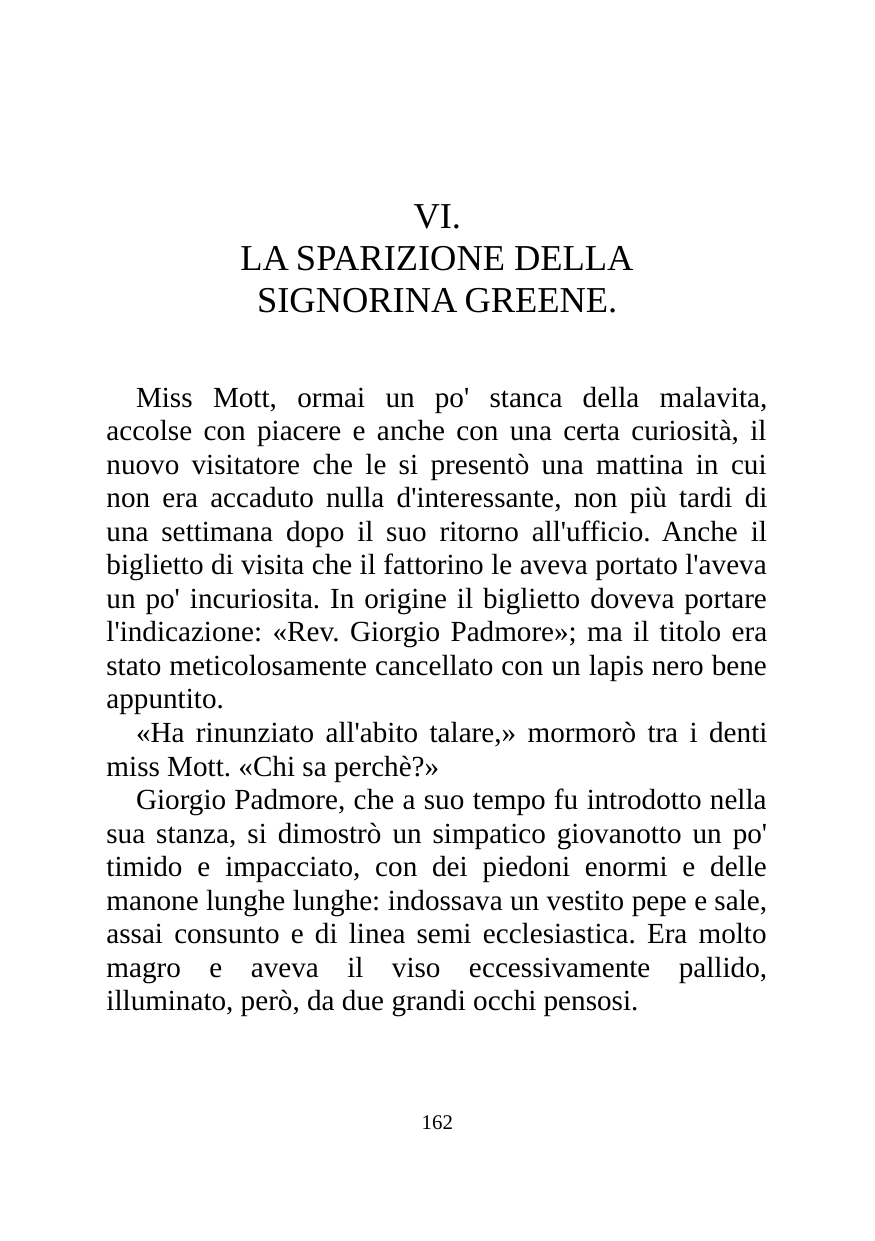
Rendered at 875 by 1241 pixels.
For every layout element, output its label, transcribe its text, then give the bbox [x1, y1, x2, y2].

text Giorgio Padmore, che a suo tempo fu introdotto nella sua stanza, si dimostrò un simpatico giovanotto un po' timido e impacciato, con dei piedoni enormi e delle manone lunghe lunghe: indossava un vestito pepe e sale, assai consunto e di linea semi ecclesiastica. Era molto magro e aveva il viso eccessivamente pallido, illuminato, però, da due grandi occhi pensosi. [106, 782, 768, 1017]
text Miss Mott, ormai un po' stanca della malavita, accolse con piacere e anche con una certa curiosità, il nuovo visitatore che le si presentò una mattina in cui non era accaduto nulla d'interessante, non più tardi di una settimana dopo il suo ritorno all'ufficio. Anche il biglietto di visita che il fattorino le aveva portato l'aveva un po' incuriosita. In origine il biglietto doveva portare l'indicazione: «Rev. Giorgio Padmore»; ma il titolo era stato meticolosamente cancellato con un lapis nero bene appuntito. [106, 380, 768, 715]
subtitle VI. LA SPARIZIONE DELLA SIGNORINA GREENE. [224, 195, 650, 321]
text «Ha rinunziato all'abito talare,» mormorò tra i denti miss Mott. «Chi sa perchè?» [106, 715, 768, 782]
